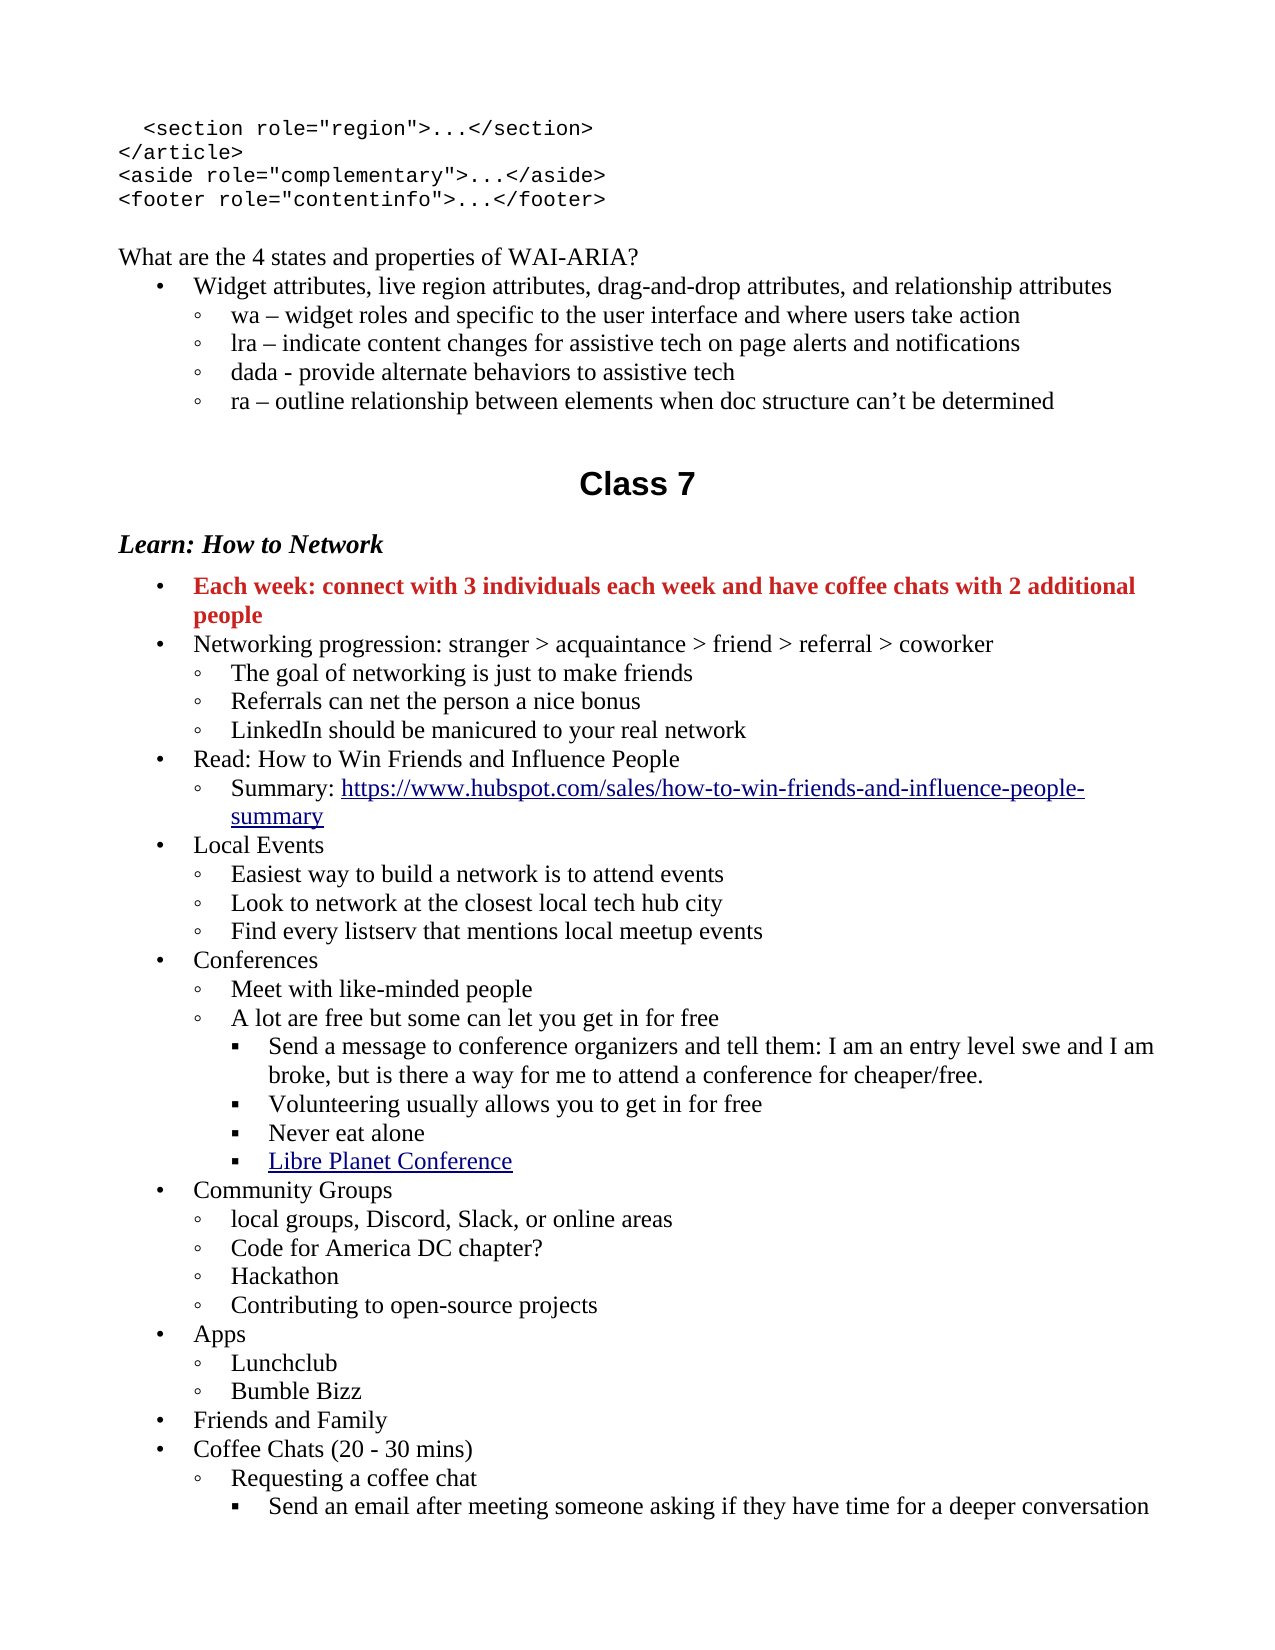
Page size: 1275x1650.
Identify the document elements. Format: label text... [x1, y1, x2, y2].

list Send an email after meeting someone asking if they have time for a deeper conversation [231, 1491, 1157, 1520]
list Hackathon [193, 1261, 1157, 1290]
list Bumble Bizz [193, 1376, 1157, 1405]
list Referrals can net the person a nice bonus [193, 686, 1157, 715]
list wa – widget roles and specific to the user interface and where users take action [193, 300, 1157, 328]
list Easiest way to build a network is to attend events [193, 859, 1157, 888]
list Friends and Family [156, 1405, 1157, 1434]
list lra – indicate content changes for assistive tech on page alerts and notifications [193, 328, 1157, 357]
list Never eat alone [231, 1118, 1157, 1146]
list local groups, Discord, Slack, or online areas [193, 1204, 1157, 1233]
list Community Groups [156, 1175, 1157, 1204]
list Widget attributes, live region attributes, drag-and-drop attributes, and relationship attributes [156, 271, 1157, 300]
list Conferences [156, 945, 1157, 974]
list Contributing to open-source projects [193, 1290, 1157, 1319]
text What are the 4 states and properties of WAI-ARIA? [118, 242, 1157, 271]
text </article> [118, 142, 1157, 165]
list Look to network at the closest local tech hub city [193, 888, 1157, 916]
list Requesting a coffee chat [193, 1463, 1157, 1491]
list Meet with like-minded people [193, 974, 1157, 1003]
list Find every listserv that mentions local meetup events [193, 916, 1157, 945]
list Local Events [156, 830, 1157, 859]
list The goal of networking is just to make friends [193, 658, 1157, 686]
text <aside role="complementary">...</aside> [118, 165, 1157, 189]
list LinkedIn should be manicured to your real network [193, 715, 1157, 744]
list A lot are free but some can let you get in for free [193, 1003, 1157, 1031]
list Networking progression: stranger > acquaintance > friend > referral > coworker [156, 629, 1157, 658]
list Volunteering usually allows you to get in for free [231, 1089, 1157, 1118]
list ra – outline relationship between elements when doc structure can’t be determined [193, 386, 1157, 415]
list Each week: connect with 3 individuals each week and have coffee chats with 2 additional people [156, 571, 1157, 629]
list Coffee Chats (20 - 30 mins) [156, 1434, 1157, 1463]
list Read: How to Win Friends and Influence People [156, 744, 1157, 773]
text <footer role="contentinfo">...</footer> [118, 189, 1157, 213]
list Libre Planet Conference [231, 1146, 1157, 1175]
list Send a message to conference organizers and tell them: I am an entry level swe and I am broke, but is there a way for me to attend a conference for cheaper/free. [231, 1031, 1157, 1089]
list Apps [156, 1319, 1157, 1348]
list Lunchclub [193, 1348, 1157, 1376]
subtitle Class 7 [118, 464, 1157, 503]
list Code for America DC chapter? [193, 1233, 1157, 1261]
subtitle Learn: How to Network [118, 528, 1157, 559]
list dada - provide alternate behaviors to assistive tech [193, 357, 1157, 386]
text <section role="region">...</section> [118, 118, 1157, 142]
list Summary: https://www.hubspot.com/sales/how-to-win-friends-and-influence-people-summary [193, 773, 1157, 830]
